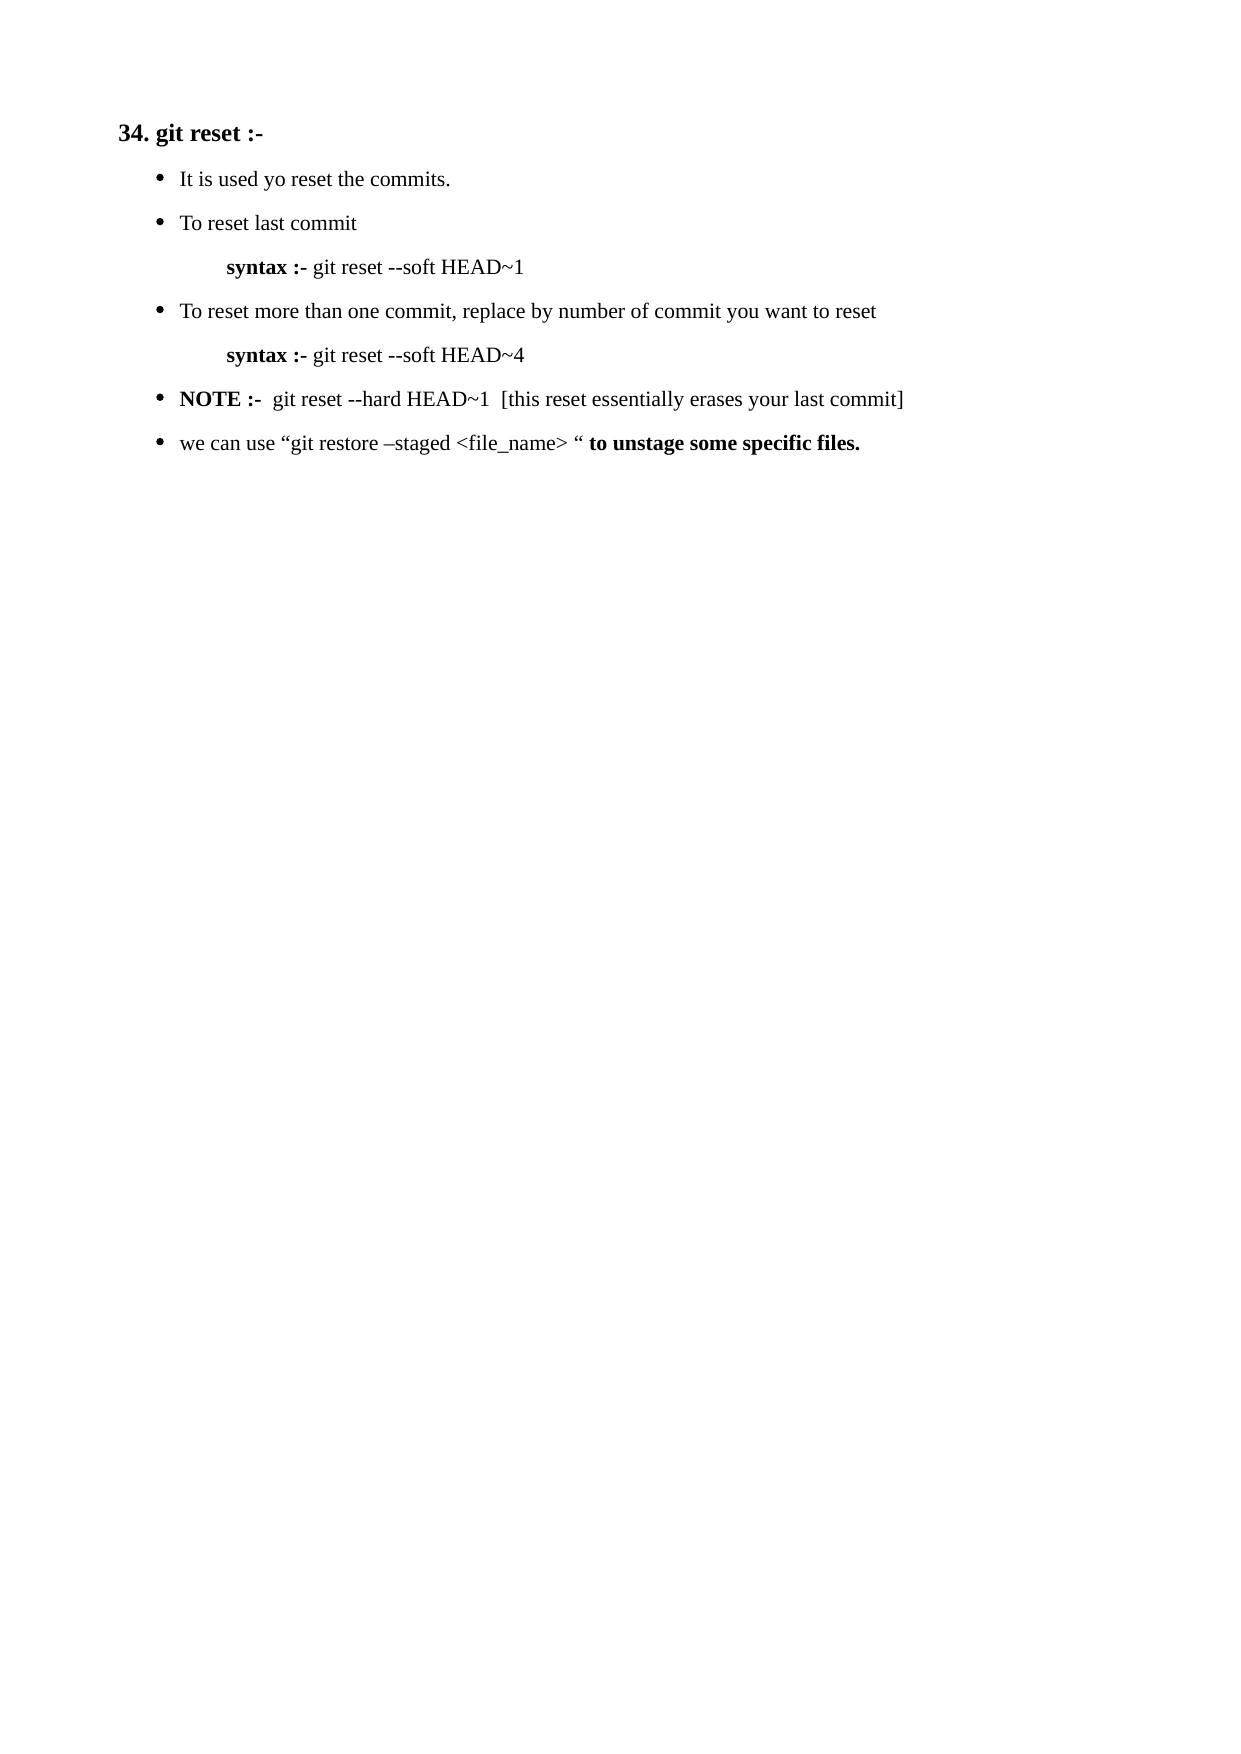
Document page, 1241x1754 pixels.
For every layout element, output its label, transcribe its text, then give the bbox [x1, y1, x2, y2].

list NOTE :- git reset --hard HEAD~1 [this reset essentially erases your last commit] [156, 386, 1122, 411]
text 34. git reset :- [118, 118, 1122, 147]
list we can use “git restore –staged <file_name> “ to unstage some specific files. [156, 430, 1122, 456]
list syntax :- git reset --soft HEAD~4 [203, 342, 1122, 367]
list To reset last commit [156, 210, 1122, 236]
list It is used yo reset the commits. [156, 166, 1122, 192]
list To reset more than one commit, replace by number of commit you want to reset [156, 298, 1122, 324]
list syntax :- git reset --soft HEAD~1 [203, 254, 1122, 279]
